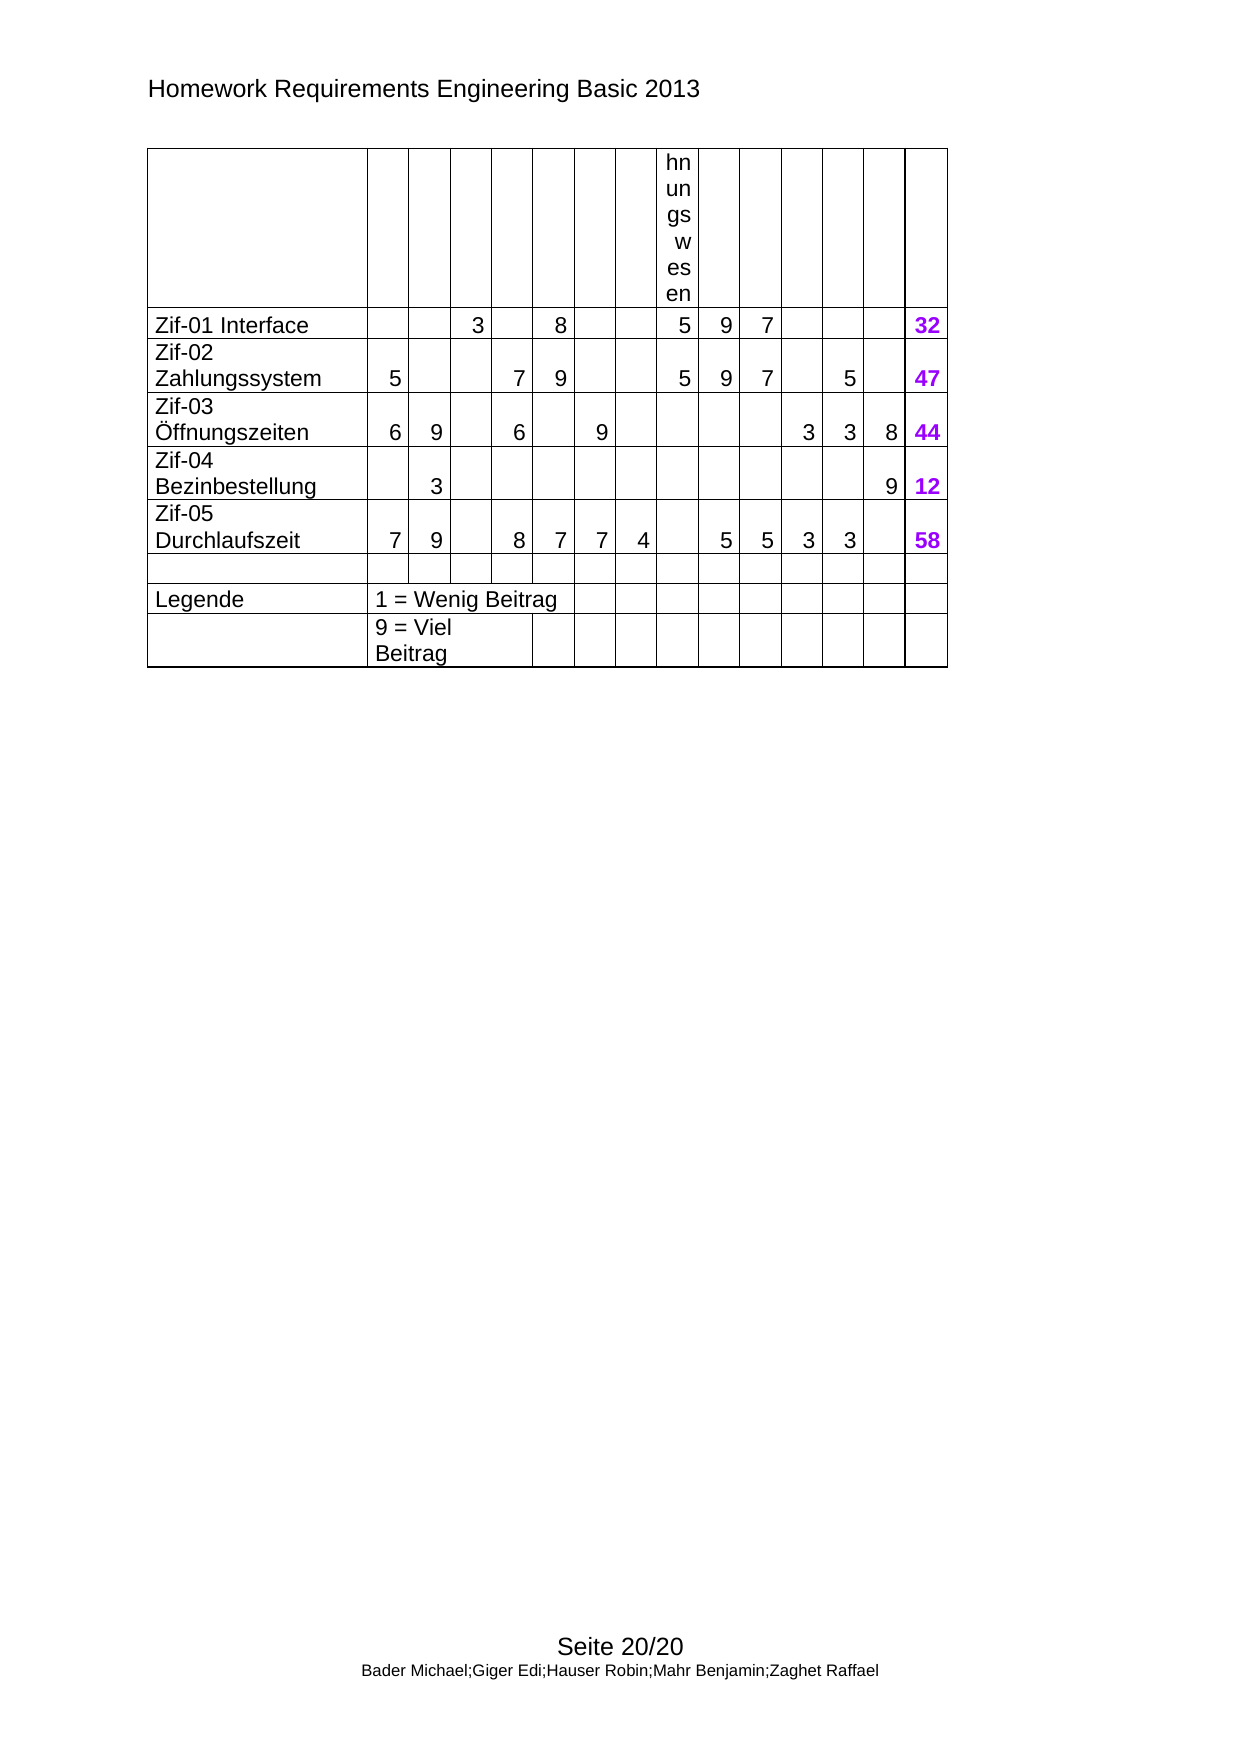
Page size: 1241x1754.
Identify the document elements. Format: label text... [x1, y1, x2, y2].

table_cell [616, 339, 656, 392]
table_cell Zif-04 Bezinbestellung [148, 447, 367, 499]
table_header [492, 149, 532, 307]
table_cell [492, 554, 532, 583]
table_cell [823, 614, 863, 666]
table_cell 5 [657, 308, 698, 338]
table_cell 7 [575, 500, 615, 553]
table_cell [906, 554, 947, 583]
table_cell 3 [823, 500, 863, 553]
table_header [823, 149, 863, 307]
table_cell [823, 584, 863, 613]
table_cell [657, 584, 698, 613]
table_cell 5 [699, 500, 739, 553]
table_cell [148, 554, 367, 583]
table_cell [533, 614, 574, 666]
table_cell 4 [616, 500, 656, 553]
table_cell [823, 447, 863, 499]
table_cell [451, 500, 491, 553]
table_cell 5 [740, 500, 781, 553]
table_header [575, 149, 615, 307]
table_cell 9 [864, 447, 904, 499]
table_cell [451, 554, 491, 583]
table_cell 32 [906, 308, 947, 338]
table_cell [699, 393, 739, 446]
table_cell 12 [906, 447, 947, 499]
table_cell [575, 447, 615, 499]
table_cell 1 = Wenig Beitrag [368, 584, 574, 613]
table_cell [148, 614, 367, 666]
table_cell 5 [657, 339, 698, 392]
table_cell 47 [906, 339, 947, 392]
table_cell [451, 339, 491, 392]
table_cell [823, 308, 863, 338]
table_cell [740, 393, 781, 446]
table_cell [657, 447, 698, 499]
table_cell 7 [533, 500, 574, 553]
table_cell [782, 554, 822, 583]
table_cell [409, 339, 450, 392]
table_header [699, 149, 739, 307]
table_header [148, 149, 367, 307]
table_cell [864, 554, 904, 583]
table_cell 3 [823, 393, 863, 446]
table_cell [864, 500, 904, 553]
table_cell [409, 554, 450, 583]
table_cell 6 [368, 393, 408, 446]
table_cell [864, 584, 904, 613]
table_cell 7 [740, 308, 781, 338]
table_cell 9 [409, 500, 450, 553]
table_cell [492, 447, 532, 499]
table_cell 9 [699, 308, 739, 338]
table_cell Zif-02 Zahlungssystem [148, 339, 367, 392]
table_cell 7 [740, 339, 781, 392]
table_cell [533, 393, 574, 446]
table_cell 9 [409, 393, 450, 446]
table_cell [699, 614, 739, 666]
table_cell [368, 308, 408, 338]
table_cell [451, 447, 491, 499]
table_cell Zif-05 Durchlaufszeit [148, 500, 367, 553]
table_cell [616, 447, 656, 499]
table_cell [740, 554, 781, 583]
table_cell [657, 554, 698, 583]
table_cell [906, 584, 947, 613]
table_cell 8 [533, 308, 574, 338]
table_header [864, 149, 904, 307]
table_cell 9 [533, 339, 574, 392]
table_cell [782, 584, 822, 613]
table_cell [533, 447, 574, 499]
table_cell [699, 554, 739, 583]
table_cell [699, 584, 739, 613]
table_cell [575, 339, 615, 392]
table_cell [740, 447, 781, 499]
table_cell 8 [492, 500, 532, 553]
table_cell 8 [864, 393, 904, 446]
table_cell [740, 614, 781, 666]
table_cell [368, 447, 408, 499]
table_cell [575, 614, 615, 666]
table_cell [451, 393, 491, 446]
table_cell [616, 614, 656, 666]
table_cell 6 [492, 393, 532, 446]
table_cell [864, 614, 904, 666]
table_header [368, 149, 408, 307]
table_cell 5 [823, 339, 863, 392]
table_cell Legende [148, 584, 367, 613]
table_cell [657, 614, 698, 666]
table_cell [657, 500, 698, 553]
table_cell 9 = Viel Beitrag [368, 614, 532, 666]
table_cell 44 [906, 393, 947, 446]
table_cell 58 [906, 500, 947, 553]
table_cell [492, 308, 532, 338]
table_cell [616, 308, 656, 338]
table_cell 3 [782, 500, 822, 553]
table_cell [533, 554, 574, 583]
table_cell [906, 614, 947, 666]
table_cell 5 [368, 339, 408, 392]
table_cell [575, 308, 615, 338]
table_cell [616, 393, 656, 446]
table_cell Zif-03 Öffnungszeiten [148, 393, 367, 446]
table_cell [782, 614, 822, 666]
table_cell 7 [492, 339, 532, 392]
table_header [740, 149, 781, 307]
table_cell [782, 308, 822, 338]
table_cell 9 [699, 339, 739, 392]
table_cell [864, 308, 904, 338]
table_cell [823, 554, 863, 583]
table_cell 3 [409, 447, 450, 499]
table_cell [782, 447, 822, 499]
table_cell [616, 554, 656, 583]
table_header [409, 149, 450, 307]
table_header [451, 149, 491, 307]
table_header hnungswesen [657, 149, 698, 307]
table_header [906, 149, 947, 307]
table_cell [782, 339, 822, 392]
table_cell [575, 554, 615, 583]
table_cell 9 [575, 393, 615, 446]
table_cell 3 [782, 393, 822, 446]
table_cell [740, 584, 781, 613]
table_cell Zif-01 Interface [148, 308, 367, 338]
table_cell [616, 584, 656, 613]
table_header [782, 149, 822, 307]
table_cell [409, 308, 450, 338]
table_cell 7 [368, 500, 408, 553]
table_cell [699, 447, 739, 499]
table_cell [368, 554, 408, 583]
table_cell 3 [451, 308, 491, 338]
table_header [533, 149, 574, 307]
table_cell [864, 339, 904, 392]
table_cell [657, 393, 698, 446]
table_header [616, 149, 656, 307]
table_cell [575, 584, 615, 613]
